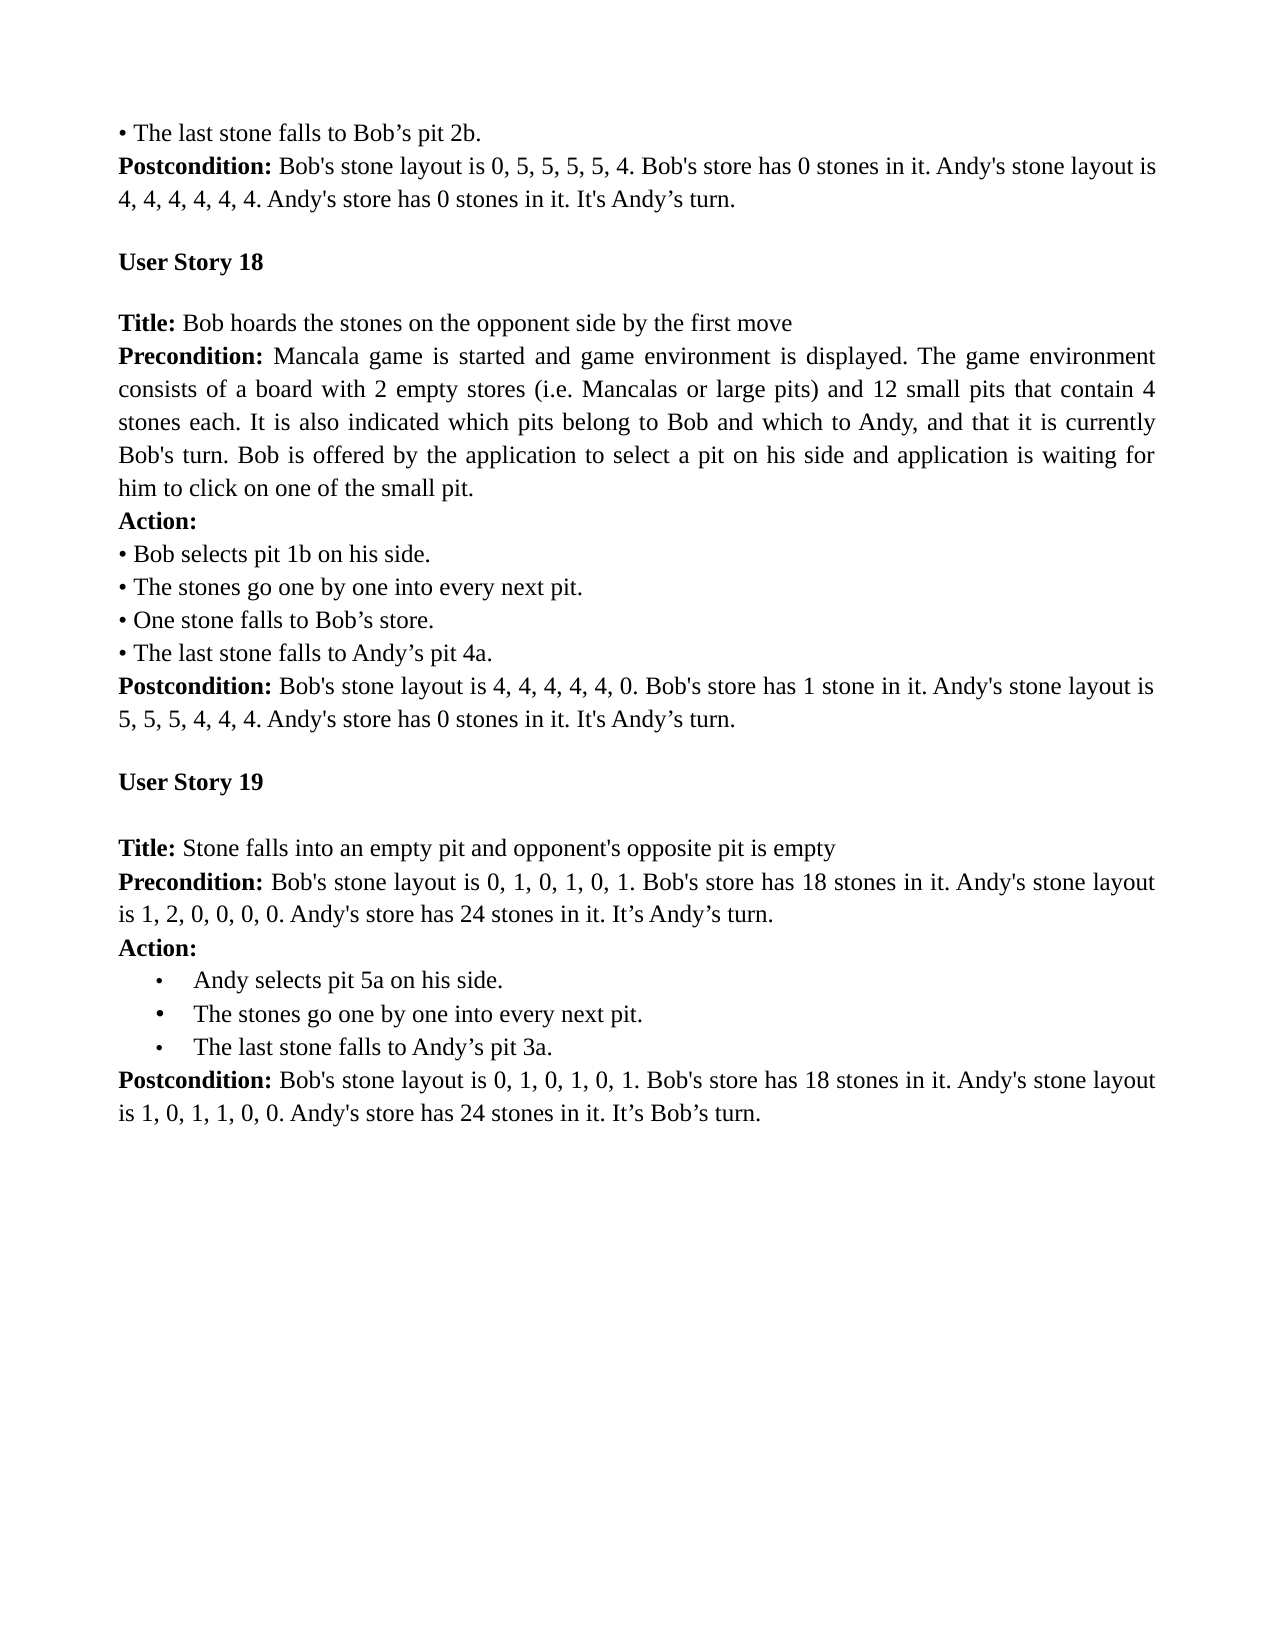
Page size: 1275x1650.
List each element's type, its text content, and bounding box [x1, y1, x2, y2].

list Andy selects pit 5a on his side. [156, 966, 1157, 994]
text Action: [118, 506, 1157, 535]
text Title: Bob hoards the stones on the opponent side by the first move [118, 308, 1157, 337]
text • One stone falls to Bob’s store. [118, 605, 1157, 634]
text • Bob selects pit 1b on his side. [118, 539, 1157, 568]
text User Story 18 [118, 247, 1157, 276]
list The stones go one by one into every next pit. [156, 999, 1157, 1027]
text • The last stone falls to Andy’s pit 4a. [118, 638, 1157, 667]
text Title: Stone falls into an empty pit and opponent's opposite pit is empty [118, 833, 1157, 862]
list The last stone falls to Andy’s pit 3a. [156, 1032, 1157, 1060]
text User Story 19 [118, 767, 1157, 796]
text Postcondition: Bob's stone layout is 4, 4, 4, 4, 4, 0. Bob's store has 1 stone in it. Andy's stone layout is 5, 5, 5, 4, 4, 4. Andy's store has 0 stones in it. It's Andy’s turn. [118, 671, 1157, 733]
text Precondition: Mancala game is started and game environment is displayed. The game environment consists of a board with 2 empty stores (i.e. Mancalas or large pits) and 12 small pits that contain 4 stones each. It is also indicated which pits belong to Bob and which to Andy, and that it is currently Bob's turn. Bob is offered by the application to select a pit on his side and application is waiting for him to click on one of the small pit. [118, 341, 1157, 502]
text • The last stone falls to Bob’s pit 2b. [118, 118, 1157, 147]
text Postcondition: Bob's stone layout is 0, 1, 0, 1, 0, 1. Bob's store has 18 stones in it. Andy's stone layout is 1, 0, 1, 1, 0, 0. Andy's store has 24 stones in it. It’s Bob’s turn. [118, 1065, 1157, 1126]
text Precondition: Bob's stone layout is 0, 1, 0, 1, 0, 1. Bob's store has 18 stones in it. Andy's stone layout is 1, 2, 0, 0, 0, 0. Andy's store has 24 stones in it. It’s Andy’s turn. [118, 867, 1157, 928]
text Postcondition: Bob's stone layout is 0, 5, 5, 5, 5, 4. Bob's store has 0 stones in it. Andy's stone layout is 4, 4, 4, 4, 4, 4. Andy's store has 0 stones in it. It's Andy’s turn. [118, 151, 1157, 213]
text • The stones go one by one into every next pit. [118, 572, 1157, 601]
text Action: [118, 933, 1157, 961]
